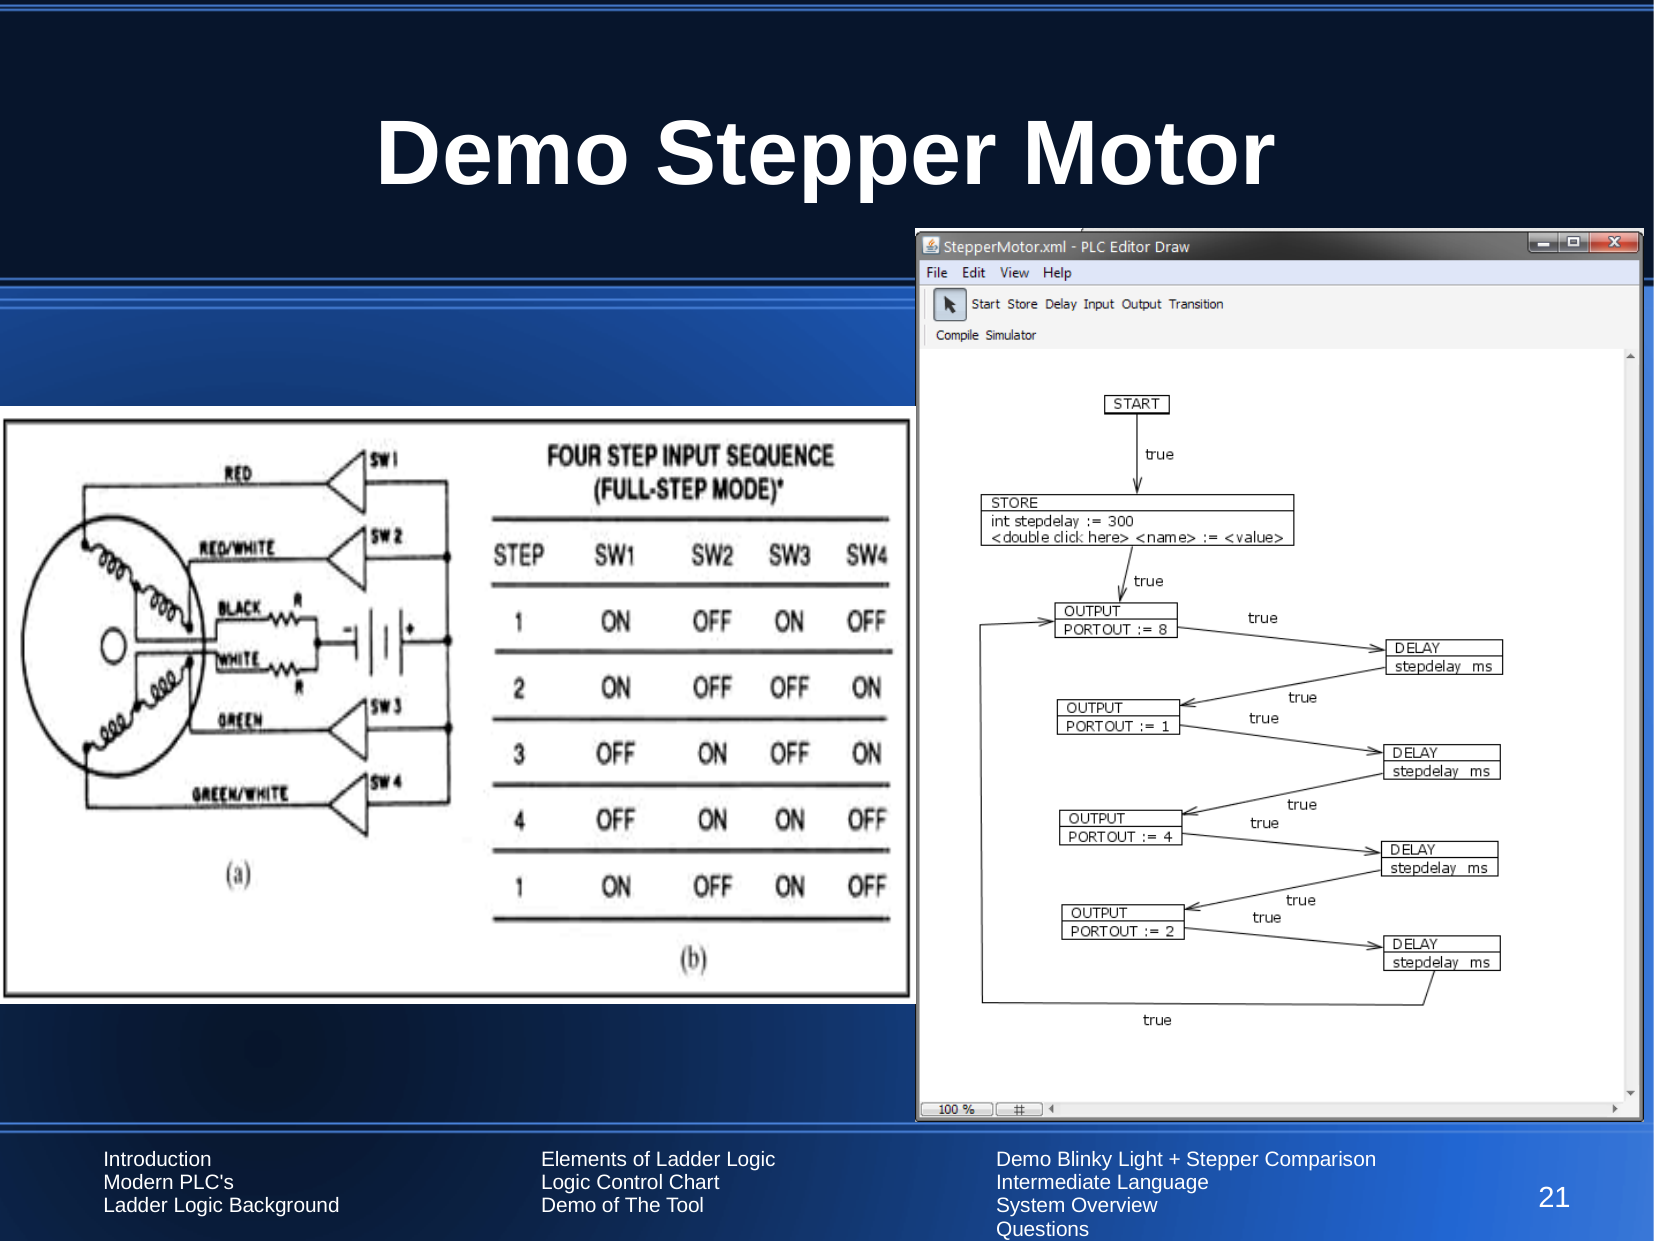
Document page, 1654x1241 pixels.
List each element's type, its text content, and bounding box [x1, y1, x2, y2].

title Demo Stepper Motor [82, 49, 1571, 257]
picture [0, 0, 1654, 1241]
